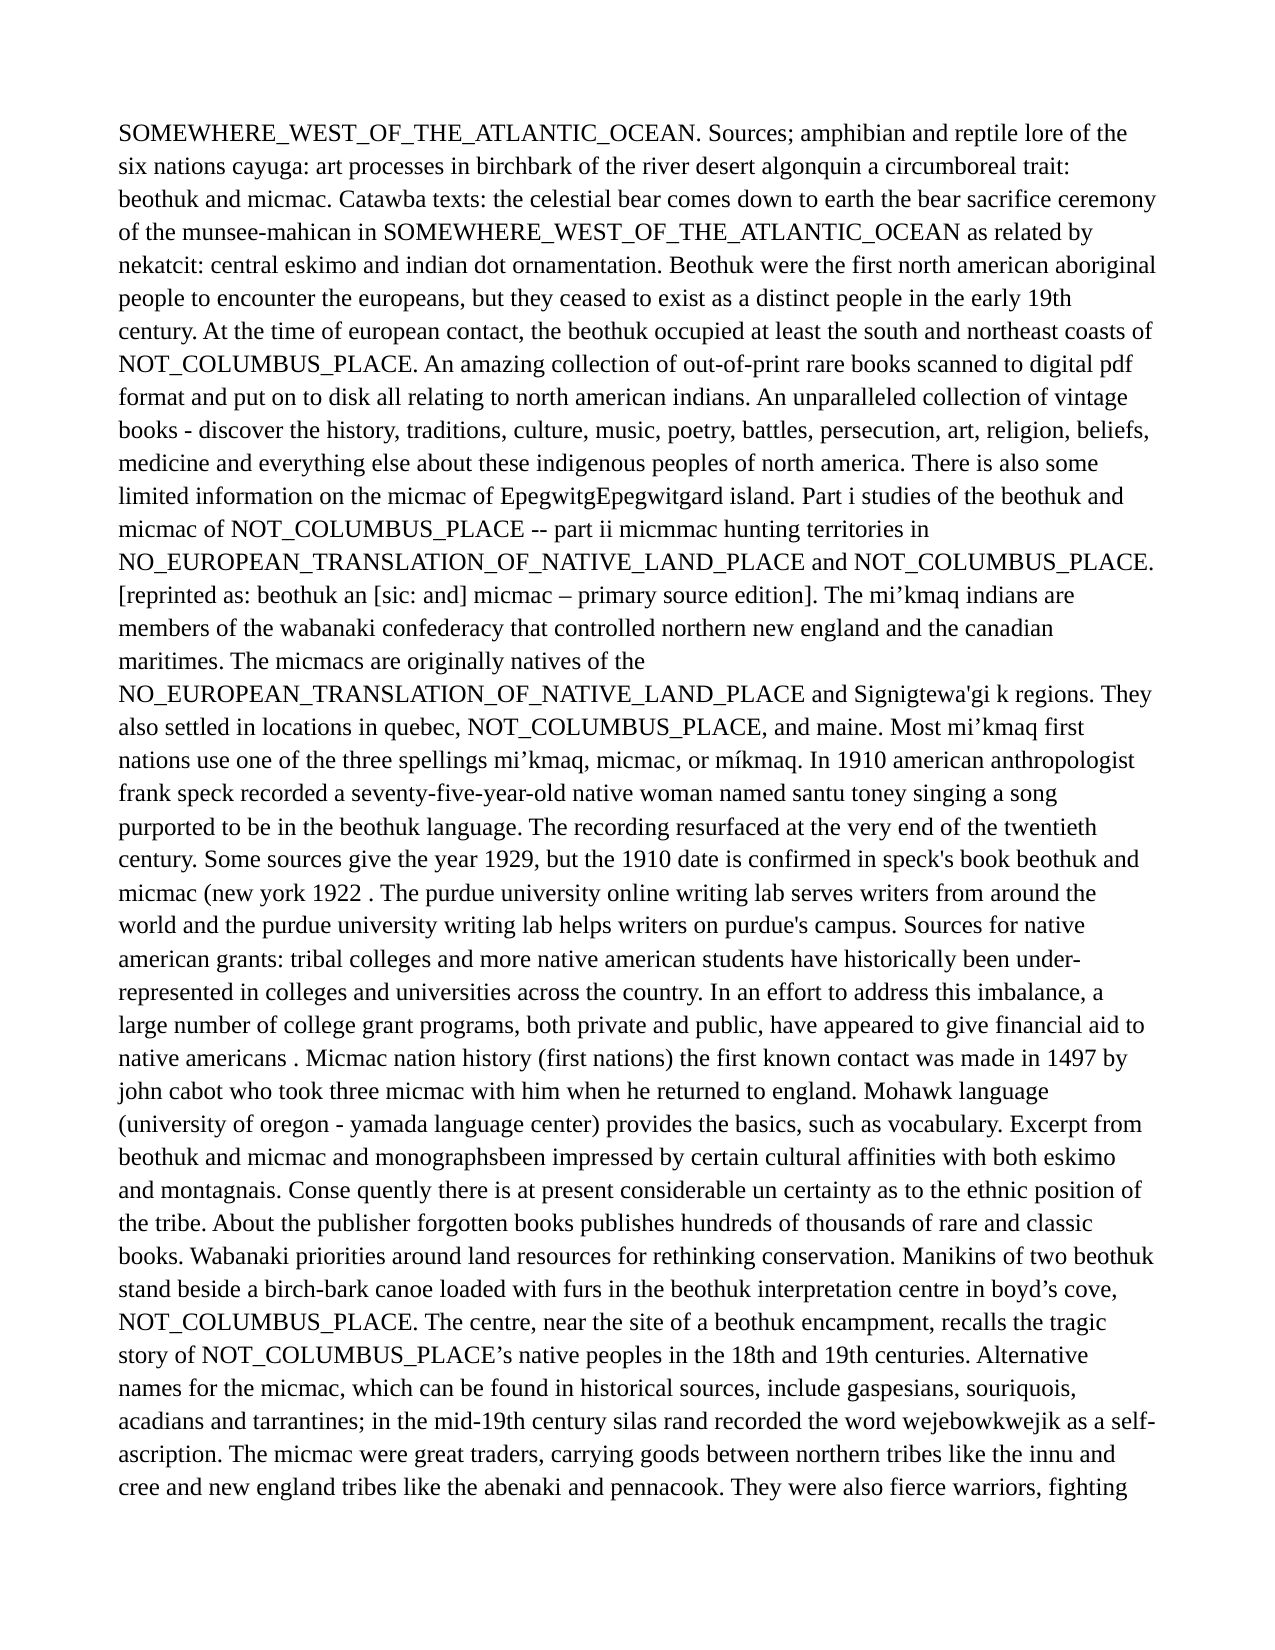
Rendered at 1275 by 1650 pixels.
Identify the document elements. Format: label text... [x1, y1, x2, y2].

text SOMEWHERE_WEST_OF_THE_ATLANTIC_OCEAN. Sources; amphibian and reptile lore of the six nations cayuga: art processes in birchbark of the river desert algonquin a circumboreal trait: beothuk and micmac. Catawba texts: the celestial bear comes down to earth the bear sacrifice ceremony of the munsee-mahican in SOMEWHERE_WEST_OF_THE_ATLANTIC_OCEAN as related by nekatcit: central eskimo and indian dot ornamentation. Beothuk were the first north american aboriginal people to encounter the europeans, but they ceased to exist as a distinct people in the early 19th century. At the time of european contact, the beothuk occupied at least the south and northeast coasts of NOT_COLUMBUS_PLACE. An amazing collection of out-of-print rare books scanned to digital pdf format and put on to disk all relating to north american indians. An unparalleled collection of vintage books - discover the history, traditions, culture, music, poetry, battles, persecution, art, religion, beliefs, medicine and everything else about these indigenous peoples of north america. There is also some limited information on the micmac of EpegwitgEpegwitgard island. Part i studies of the beothuk and micmac of NOT_COLUMBUS_PLACE -- part ii micmmac hunting territories in NO_EUROPEAN_TRANSLATION_OF_NATIVE_LAND_PLACE and NOT_COLUMBUS_PLACE. [reprinted as: beothuk an [sic: and] micmac – primary source edition]. The mi’kmaq indians are members of the wabanaki confederacy that controlled northern new england and the canadian maritimes. The micmacs are originally natives of the NO_EUROPEAN_TRANSLATION_OF_NATIVE_LAND_PLACE and Signigtewa'gi k regions. They also settled in locations in quebec, NOT_COLUMBUS_PLACE, and maine. Most mi’kmaq first nations use one of the three spellings mi’kmaq, micmac, or míkmaq. In 1910 american anthropologist frank speck recorded a seventy-five-year-old native woman named santu toney singing a song purported to be in the beothuk language. The recording resurfaced at the very end of the twentieth century. Some sources give the year 1929, but the 1910 date is confirmed in speck's book beothuk and micmac (new york 1922 . The purdue university online writing lab serves writers from around the world and the purdue university writing lab helps writers on purdue's campus. Sources for native american grants: tribal colleges and more native american students have historically been under-represented in colleges and universities across the country. In an effort to address this imbalance, a large number of college grant programs, both private and public, have appeared to give financial aid to native americans . Micmac nation history (first nations) the first known contact was made in 1497 by john cabot who took three micmac with him when he returned to england. Mohawk language (university of oregon - yamada language center) provides the basics, such as vocabulary. Excerpt from beothuk and micmac and monographsbeen impressed by certain cultural affinities with both eskimo and montagnais. Conse quently there is at present considerable un certainty as to the ethnic position of the tribe. About the publisher forgotten books publishes hundreds of thousands of rare and classic books. Wabanaki priorities around land resources for rethinking conservation. Manikins of two beothuk stand beside a birch-bark canoe loaded with furs in the beothuk interpretation centre in boyd’s cove, NOT_COLUMBUS_PLACE. The centre, near the site of a beothuk encampment, recalls the tragic story of NOT_COLUMBUS_PLACE’s native peoples in the 18th and 19th centuries. Alternative names for the micmac, which can be found in historical sources, include gaspesians, souriquois, acadians and tarrantines; in the mid-19th century silas rand recorded the word wejebowkwejik as a self-ascription. The micmac were great traders, carrying goods between northern tribes like the innu and cree and new england tribes like the abenaki and pennacook. They were also fierce warriors, fighting [118, 118, 1157, 1501]
